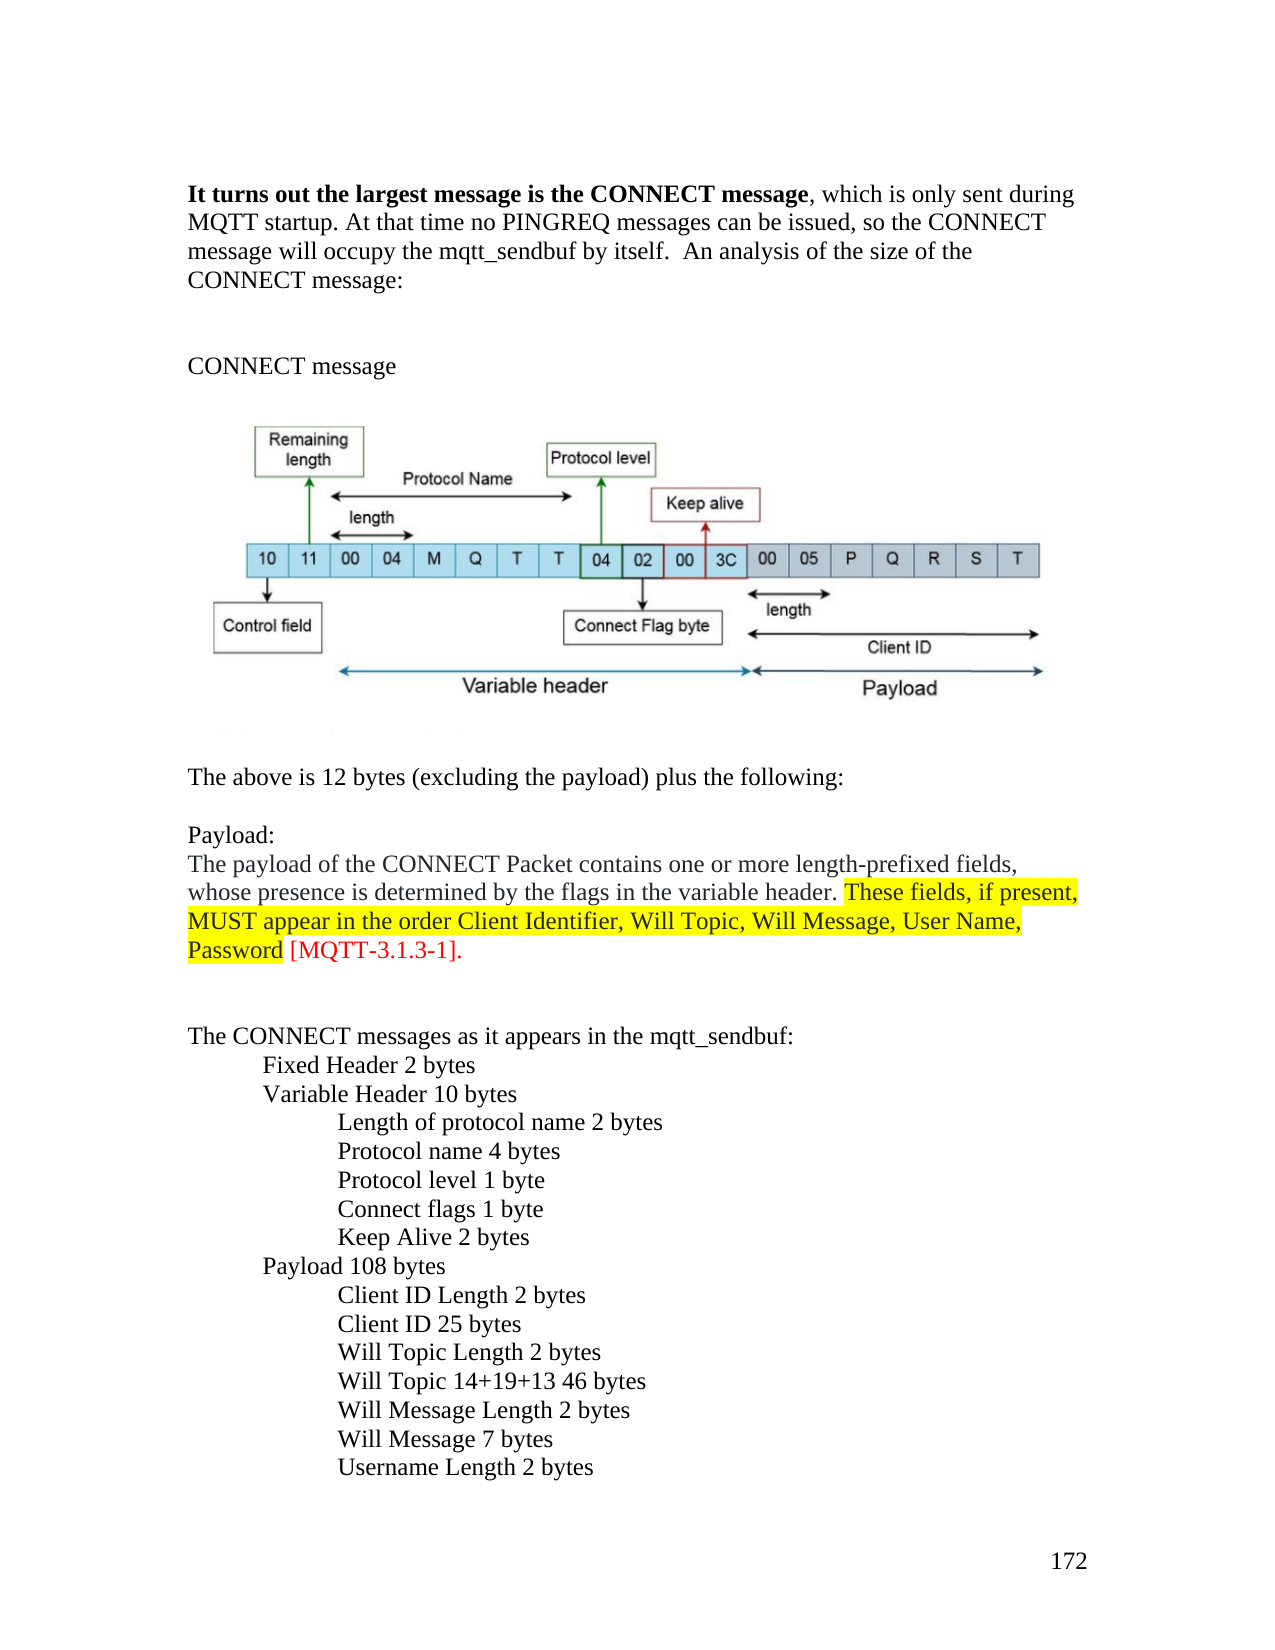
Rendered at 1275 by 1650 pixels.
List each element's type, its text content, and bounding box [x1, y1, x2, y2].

text Client ID 25 bytes [337, 1309, 1087, 1337]
text Will Message 7 bytes [337, 1424, 1087, 1452]
text Will Topic 14+19+13 46 bytes [337, 1366, 1087, 1395]
text Will Topic Length 2 bytes [337, 1337, 1087, 1366]
text The payload of the CONNECT Packet contains one or more length-prefixed fields, whose presence is determined by the flags in the variable header. These fields, if present, MUST appear in the order Client Identifier, Will Topic, Will Message, User Name, Password [MQTT-3.1.3-1]. [187, 849, 1087, 964]
text Length of protocol name 2 bytes [337, 1107, 1087, 1136]
text Will Message Length 2 bytes [337, 1395, 1087, 1424]
text Keep Alive 2 bytes [337, 1222, 1087, 1251]
picture [187, 408, 1086, 734]
text Client ID Length 2 bytes [337, 1280, 1087, 1309]
text Payload: [187, 820, 1087, 849]
text Connect flags 1 byte [337, 1194, 1087, 1222]
text Payload 108 bytes [262, 1251, 1087, 1280]
text Username Length 2 bytes [337, 1452, 1087, 1481]
text Protocol name 4 bytes [337, 1136, 1087, 1165]
text Fixed Header 2 bytes [262, 1050, 1087, 1079]
text The above is 12 bytes (excluding the payload) plus the following: [187, 762, 1087, 791]
text It turns out the largest message is the CONNECT message, which is only sent during MQTT startup. At that time no PINGREQ messages can be issued, so the CONNECT message will occupy the mqtt_sendbuf by itself. An analysis of the size of the CONNECT message: [187, 179, 1087, 294]
text Variable Header 10 bytes [262, 1079, 1087, 1107]
text CONNECT message [187, 351, 1087, 380]
text The CONNECT messages as it appears in the mqtt_sendbuf: [187, 1021, 1087, 1050]
text Protocol level 1 byte [337, 1165, 1087, 1194]
